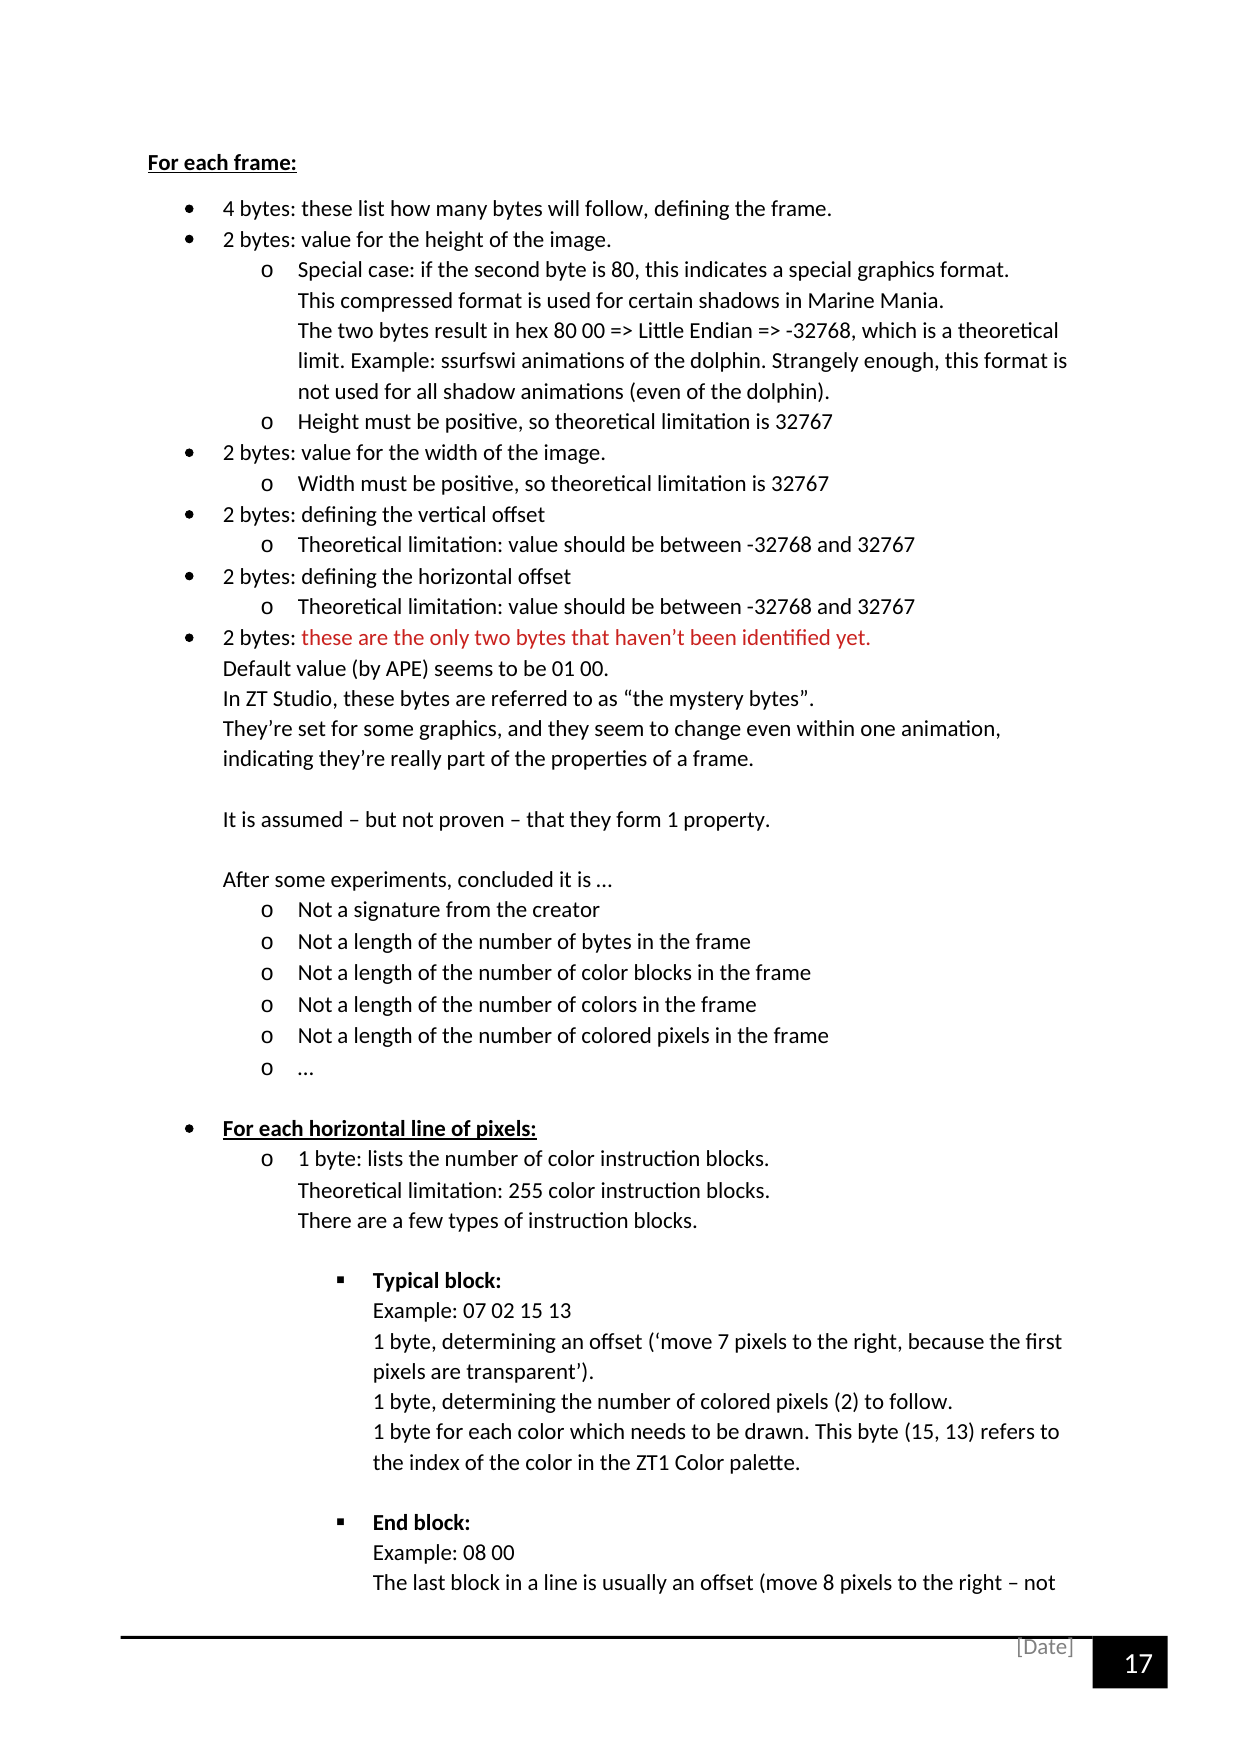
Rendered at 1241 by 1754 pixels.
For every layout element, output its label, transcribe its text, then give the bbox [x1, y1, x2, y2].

list 1 byte: lists the number of color instruction blocks. Theoretical limitation: 255 color instruction blocks. There are a few types of instruction blocks. [260, 1144, 1093, 1264]
list Special case: if the second byte is 80, this indicates a special graphics format. This compressed format is used for certain shadows in Marine Mania. The two bytes result in hex 80 00 => Little Endian => -32768, which is a theoretical limit. Example: ssurfswi animations of the dolphin. Strangely enough, this format is not used for all shadow animations (even of the dolphin). [260, 255, 1093, 405]
text For each frame: [148, 148, 1093, 176]
list Height must be positive, so theoretical limitation is 32767 [260, 407, 1093, 436]
list Not a signature from the creator [260, 895, 1093, 924]
list Not a length of the number of bytes in the frame [260, 927, 1093, 956]
list End block: Example: 08 00 The last block in a line is usually an offset (move 8 pixels to the right – not [335, 1508, 1093, 1597]
list Theoretical limitation: value should be between -32768 and 32767 [260, 530, 1093, 559]
list Not a length of the number of color blocks in the frame [260, 958, 1093, 987]
list 2 bytes: defining the vertical offset [185, 500, 1093, 528]
list Theoretical limitation: value should be between -32768 and 32767 [260, 592, 1093, 621]
list Typical block: Example: 07 02 15 13 1 byte, determining an offset (‘move 7 pixels to the right, because the first pixels are transparent’). 1 byte, determining the number of colored pixels (2) to follow. 1 byte for each color which needs to be drawn. This byte (15, 13) refers to the index of the color in the ZT1 Color palette. [335, 1266, 1093, 1506]
list 2 bytes: value for the height of the image. [185, 225, 1093, 253]
list … [260, 1053, 1093, 1112]
list 4 bytes: these list how many bytes will follow, defining the frame. [185, 194, 1093, 222]
list Not a length of the number of colors in the frame [260, 990, 1093, 1019]
list Width must be positive, so theoretical limitation is 32767 [260, 469, 1093, 498]
list For each horizontal line of pixels: [185, 1114, 1093, 1142]
list Not a length of the number of colored pixels in the frame [260, 1021, 1093, 1050]
list 2 bytes: defining the horizontal offset [185, 562, 1093, 590]
list 2 bytes: these are the only two bytes that haven’t been identified yet. Default value (by APE) seems to be 01 00. In ZT Studio, these bytes are referred to as “the mystery bytes”. They’re set for some graphics, and they seem to change even within one animation, indicating they’re really part of the properties of a frame. It is assumed – but not proven – that they form 1 property. After some experiments, concluded it is … [185, 623, 1093, 893]
list 2 bytes: value for the width of the image. [185, 438, 1093, 467]
